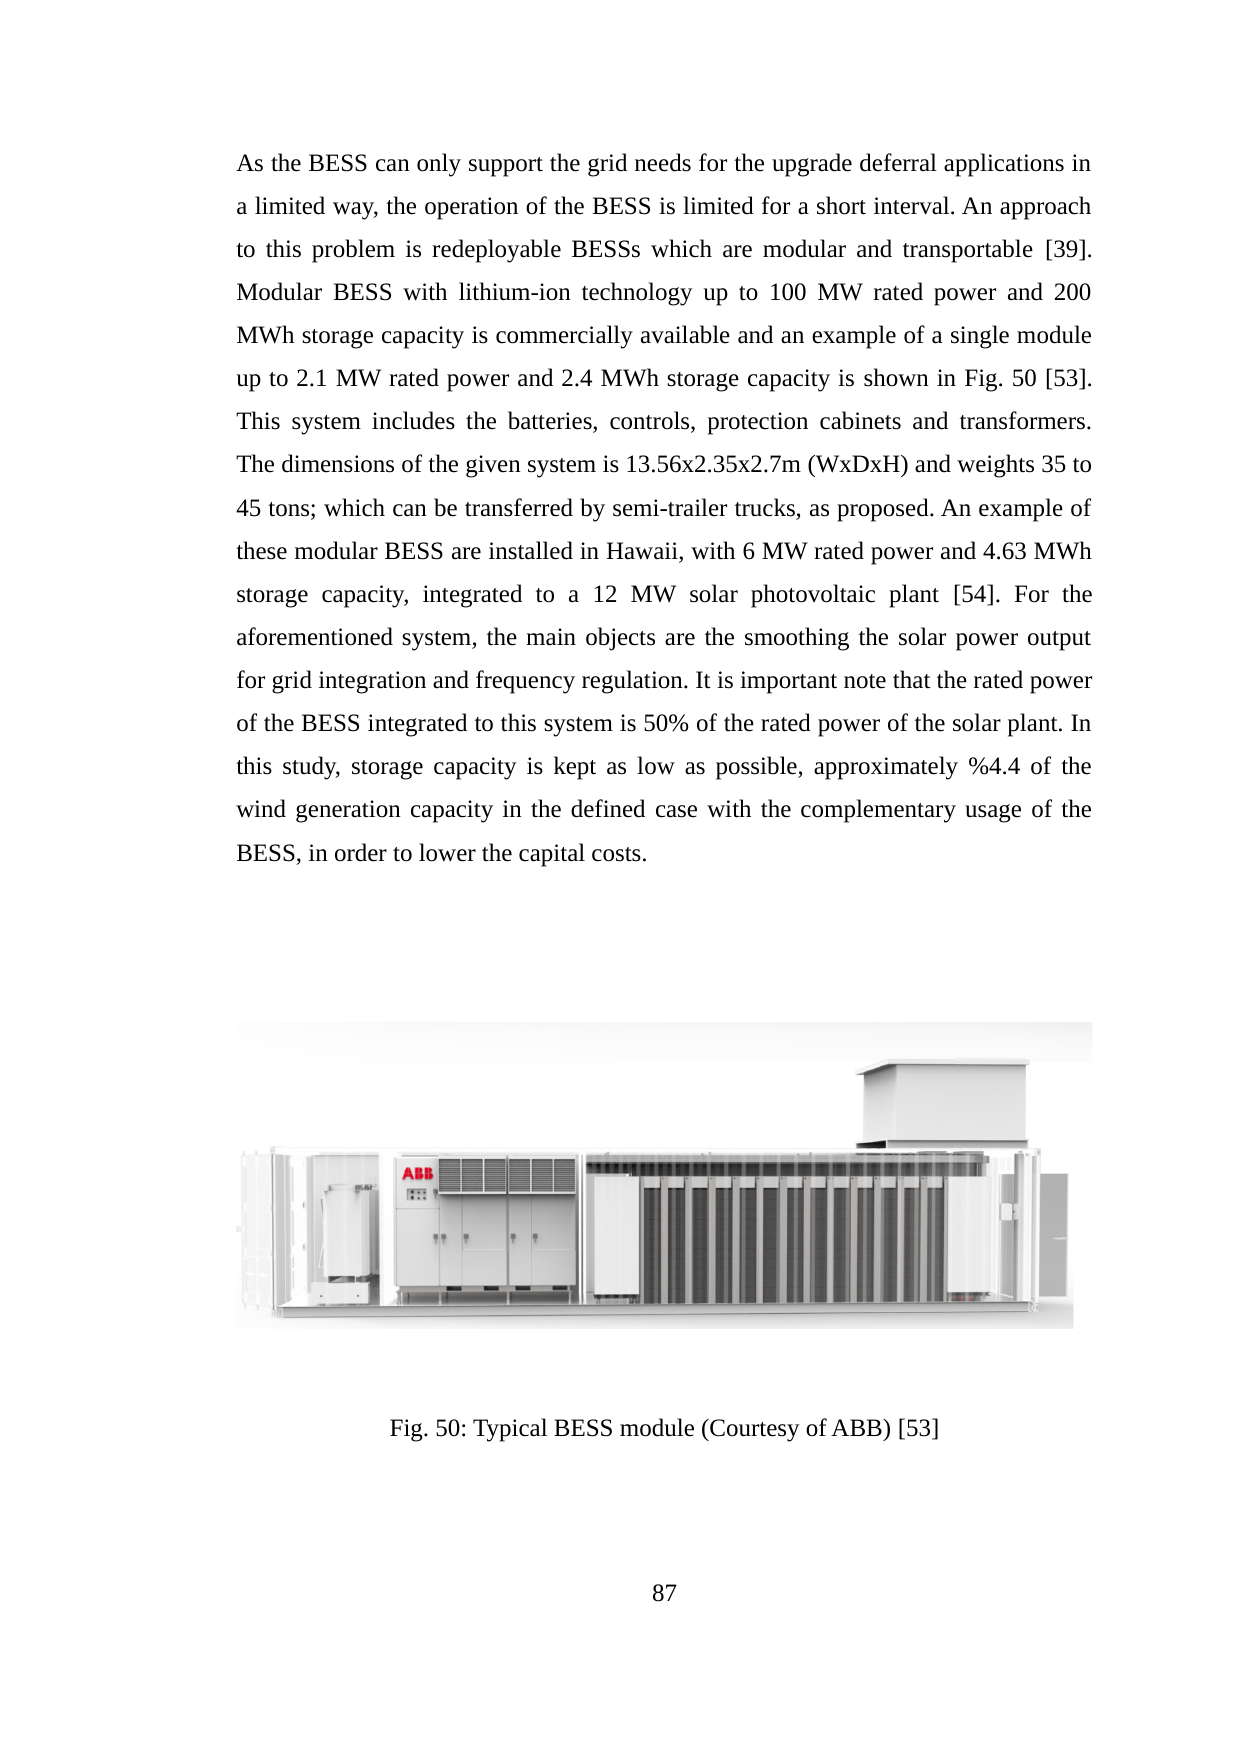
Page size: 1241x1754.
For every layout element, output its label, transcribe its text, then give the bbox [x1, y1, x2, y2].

text Fig. 50: Typical BESS module (Courtesy of ABB) [53]⁠ [236, 1413, 1093, 1442]
picture [236, 1022, 1093, 1360]
text As the BESS can only support the grid needs for the upgrade deferral applications in a limited way, the operation of the BESS is limited for a short interval. An approach to this problem is redeployable BESSs which are modular and transportable [39]⁠. Modular BESS with lithium-ion technology up to 100 MW rated power and 200 MWh storage capacity is commercially available and an example of a single module up to 2.1 MW rated power and 2.4 MWh storage capacity is shown in Fig. 50 [53]⁠. This system includes the batteries, controls, protection cabinets and transformers. The dimensions of the given system is 13.56x2.35x2.7m (WxDxH) and weights 35 to 45 tons; which can be transferred by semi-trailer trucks, as proposed. An example of these modular BESS are installed in Hawaii, with 6 MW rated power and 4.63 MWh storage capacity, integrated to a 12 MW solar photovoltaic plant [54]⁠. For the aforementioned system, the main objects are the smoothing the solar power output for grid integration and frequency regulation. It is important note that the rated power of the BESS integrated to this system is 50% of the rated power of the solar plant. In this study, storage capacity is kept as low as possible, approximately %4.4 of the wind generation capacity in the defined case with the complementary usage of the BESS, in order to lower the capital costs. [236, 148, 1093, 866]
